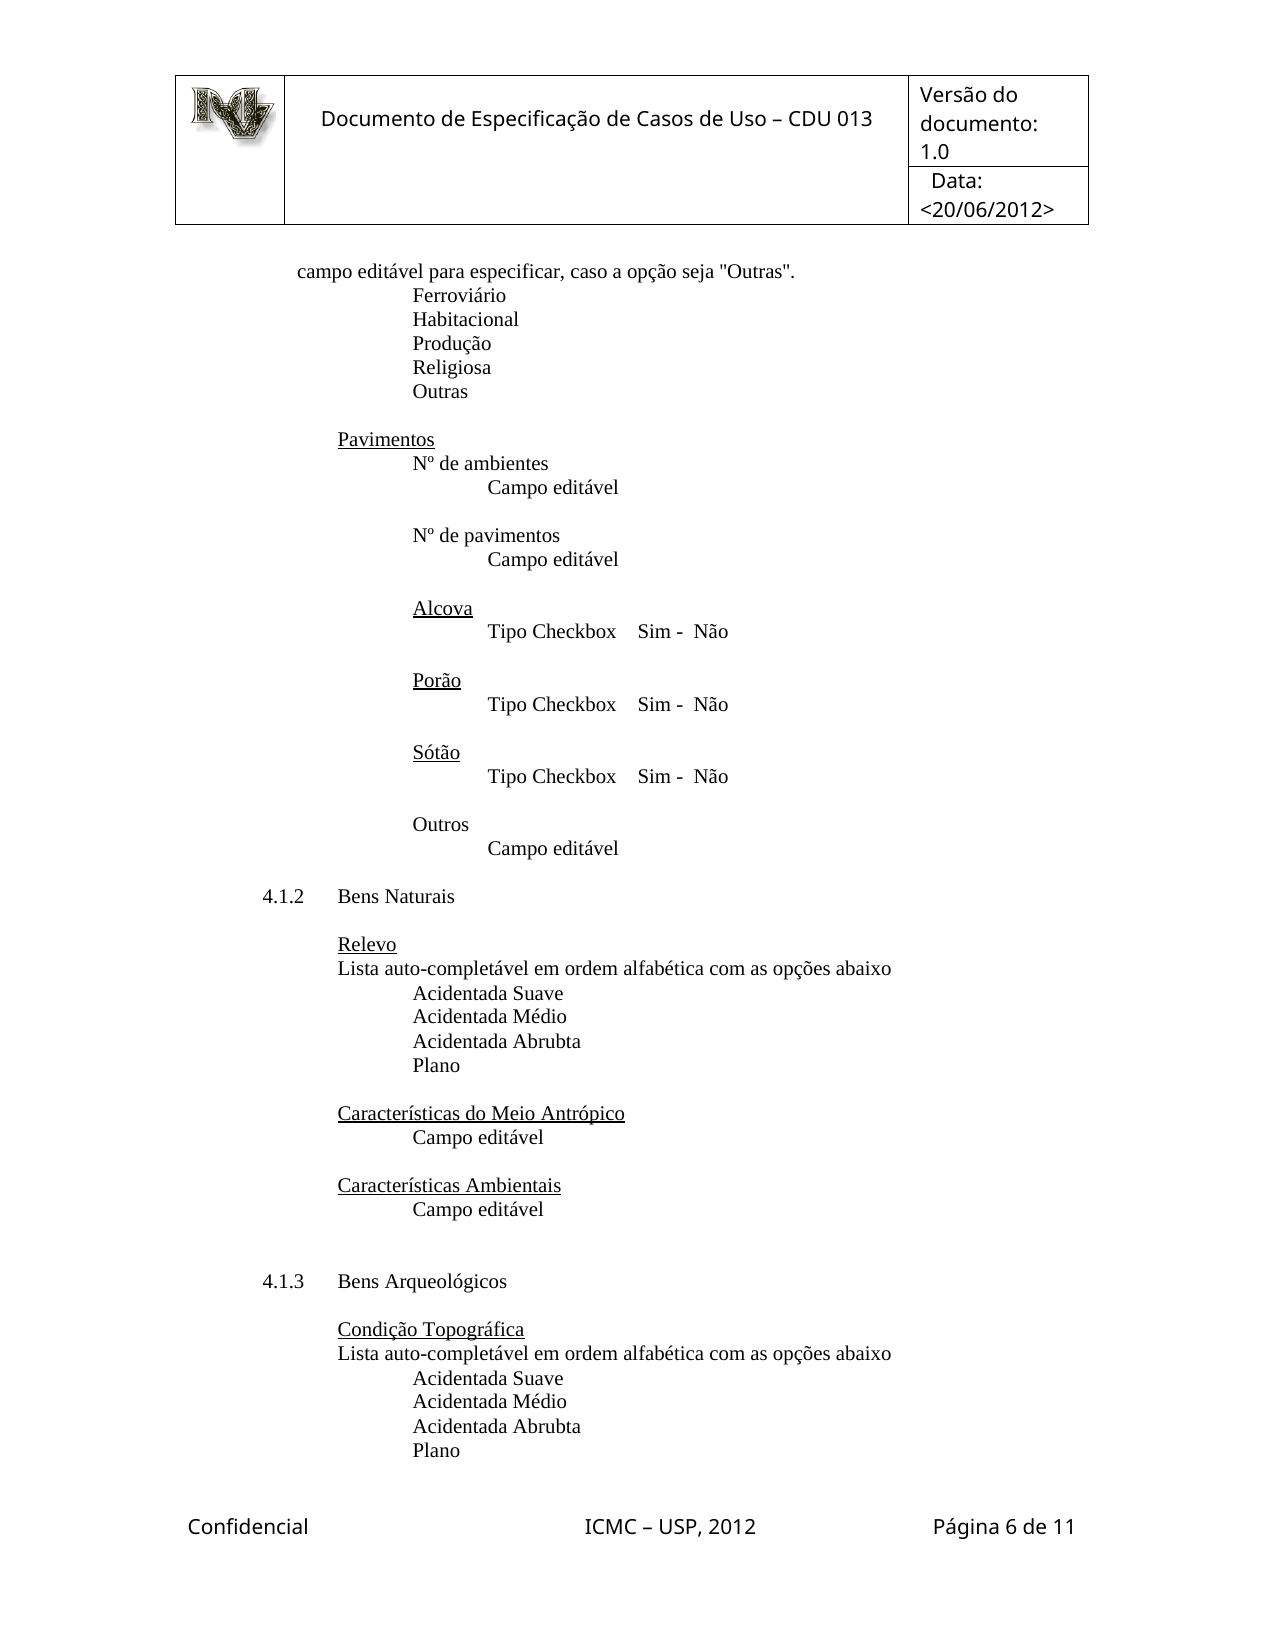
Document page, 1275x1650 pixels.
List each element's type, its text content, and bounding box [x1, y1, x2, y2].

text Produção [192, 331, 1087, 355]
text Religiosa [192, 355, 1087, 379]
text Porão [192, 668, 1087, 692]
text Campo editável [192, 547, 1087, 571]
text Plano [192, 1438, 1087, 1462]
text Lista auto-completável em ordem alfabética com as opções abaixo [192, 956, 1087, 980]
text Acidentada Suave [192, 1365, 1087, 1389]
text Características do Meio Antrópico [192, 1101, 1087, 1125]
text Características Ambientais [192, 1173, 1087, 1197]
text Acidentada Médio [192, 1004, 1087, 1028]
text Nº de ambientes [192, 451, 1087, 475]
text Acidentada Abrubta [192, 1028, 1087, 1053]
text Acidentada Abrubta [192, 1413, 1087, 1438]
text Plano [192, 1053, 1087, 1077]
text Alcova [192, 595, 1087, 619]
text Tipo Checkbox Sim - Não [192, 764, 1087, 788]
text 4.1.3 Bens Arqueológicos [192, 1269, 1087, 1293]
text Lista auto-completável em ordem alfabética com as opções abaixo [192, 1341, 1087, 1365]
text Outras [192, 379, 1087, 403]
text Campo editável [192, 1197, 1087, 1221]
text Tipo Checkbox Sim - Não [192, 619, 1087, 643]
text Condição Topográfica [192, 1317, 1087, 1341]
text Campo editável [192, 475, 1087, 499]
text Campo editável [192, 836, 1087, 860]
text Acidentada Médio [192, 1389, 1087, 1413]
text Ferroviário [192, 283, 1087, 307]
text Habitacional [192, 307, 1087, 331]
text Pavimentos [192, 427, 1087, 451]
text Nº de pavimentos [192, 523, 1087, 547]
text Outros [192, 812, 1087, 836]
text Sótão [192, 740, 1087, 764]
text 4.1.2 Bens Naturais [192, 884, 1087, 908]
text Tipo Checkbox Sim - Não [192, 692, 1087, 716]
text Acidentada Suave [192, 980, 1087, 1004]
text Relevo [192, 932, 1087, 956]
text Campo editável [192, 1125, 1087, 1149]
picture [186, 76, 277, 151]
text campo editável para especificar, caso a opção seja ''Outras''. [192, 258, 1087, 283]
